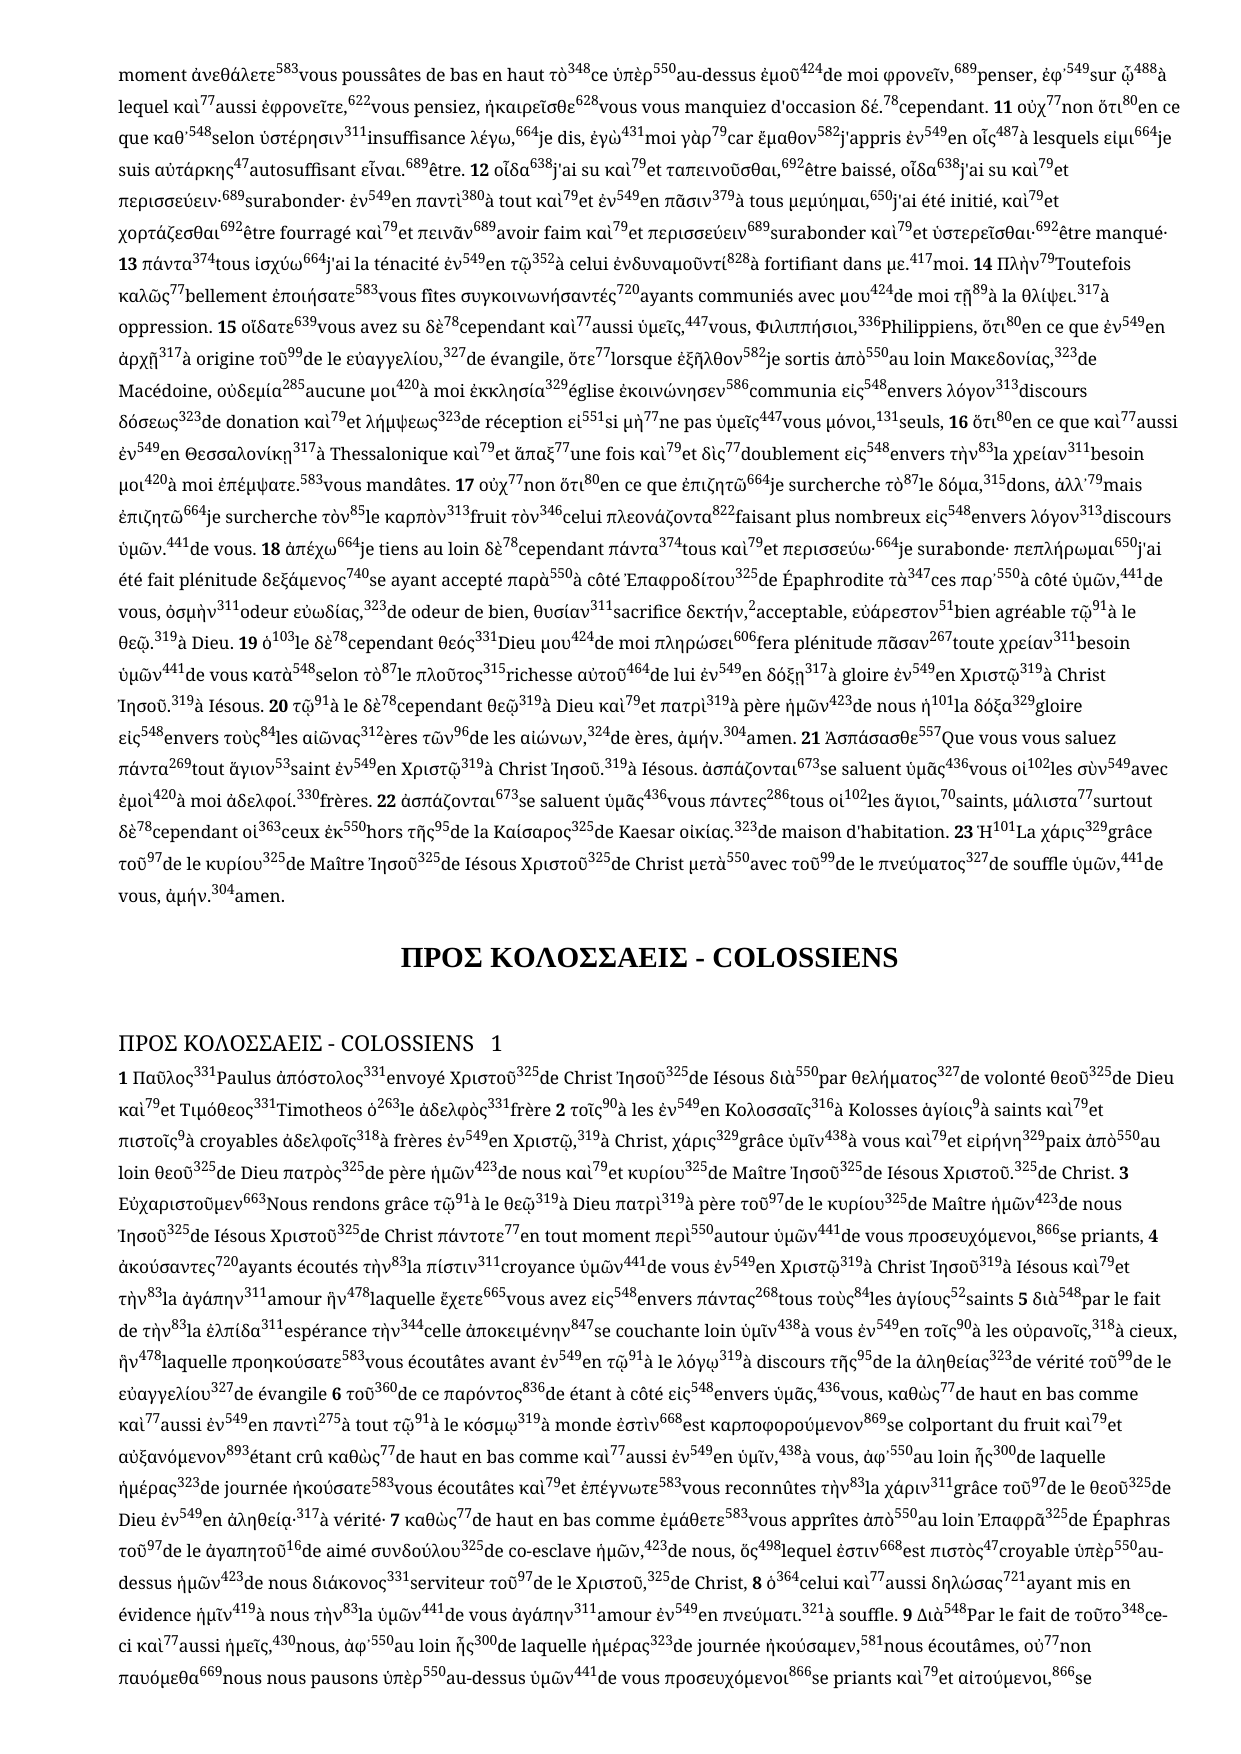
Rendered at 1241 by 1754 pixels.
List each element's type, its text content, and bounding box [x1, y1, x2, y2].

text ΠΡΟΣ ΚΟΛΟΣΣΑΕΙΣ - COLOSSIENS 1 [118, 1028, 1181, 1058]
subtitle ΠΡΟΣ ΚΟΛΟΣΣΑΕΙΣ - COLOSSIENS [118, 940, 1181, 974]
text 1 Ὥστε,80De sorte que, ἀδελφοί336frères μου424de moi ἀγαπητοὶ26aimés καὶ79et ἐπιπόθητοι,26très désirés, χαρὰ335joie καὶ79et στέφανός337couronne μου,424de moi, οὕτως77ainsi στήκετε569tenez debout ἐν549en κυρίῳ,319à Maître, ἀγαπητοί.75aimés. 2 Εὐοδίαν311Euodia παρακαλῶ664j'appelle à côté καὶ79et Συντύχην311Syntyche παρακαλῶ664j'appelle à côté τὸ87le αὐτὸ348même φρονεῖν689penser ἐν549en κυρίῳ.319à Maître. 3 ναὶ304oui ἐρωτῶ664je sollicite καὶ77aussi σέ,437toi, γνήσιε27légitime σύζυγε,76compagnon joug-balance, συλλαμβάνου574te prends ensemble αὐταῖς,455à elles, αἵτινες495lesquelles des quelconques ἐν549en τῷ93à le εὐαγγελίῳ321à évangile συνήθλησάν585luttèrent en athlète avec μοι420à moi μετὰ550avec καὶ79et Κλήμεντος325de Klementοs καὶ79et τῶν96de les λοιπῶν383de restants συνεργῶν64de co-travailleurs μου,424de moi, ὧν491de lesquels τὰ104les ὀνόματα332noms ἐν549en βίβλῳ317à bible ζωῆς.323de vie. 4 Χαίρετε569Soyez de joie ἐν549en κυρίῳ319à Maître πάντοτε·77en tout moment· πάλιν77de nouveau ἐρῶ,602je dirai, χαίρετε.569soyez de joie. 5 τὸ105le ἐπιεικὲς73modéré ὑμῶν441de vous γνωσθήτω565soit connu πᾶσιν274à tous ἀνθρώποις.318à êtres humains. ὁ103le κύριος331Maître ἐγγύς.77proche. 6 μηδὲν375pas un μεριμνᾶτε,569inquiétez, ἀλλ᾽79mais ἐν549en παντὶ380à tout τῇ89à la προσευχῇ317à prière καὶ79et τῇ89à la δεήσει317à supplication μετὰ550avec εὐχαριστίας323de action de grâce τὰ86les αἰτήματα314demandes ὑμῶν441de vous γνωριζέσθω580soit fait connaître πρὸς548vers τὸν85le θεόν.313Dieu. 7 καὶ79et ἡ101la εἰρήνη329paix τοῦ97de le θεοῦ325de Dieu ἡ362celle ὑπερέχουσα838tenante au-dessus πάντα269tout νοῦν313intellect φρουρήσει606regardera au-devant τὰς82les καρδίας310coeurs ὑμῶν441de vous καὶ79et τὰ86les νοήματα314cogitations ὑμῶν441de vous ἐν549en Χριστῷ319à Christ Ἰησοῦ.319à Iésous. 8 Τὸ87Le λοιπόν,375restant, ἀδελφοί,336frères, ὅσα499autant lesquels ἐστὶν668est ἀληθῆ,48vrais, ὅσα499autant lesquels σεμνά,48vénérables, ὅσα499autant lesquels δίκαια,48justes, ὅσα499autant lesquels ἁγνά,48consacrés, ὅσα499autant lesquels προσφιλῆ,48affectionnés auprès, ὅσα499autant lesquels εὔφημα,48euphémiques, εἴ80si τις285une quelconque ἀρετὴ329vertue καὶ79et εἴ80si τις287un quelconque ἔπαινος,331surlouange, ταῦτα347ces-ci λογίζεσθε·573que vous vous calculez· 9 ἃ481lesquels καὶ79et ἐμάθετε583vous apprîtes καὶ79et παρελάβετε583vous prîtes à côté καὶ79et ἠκούσατε583vous écoutâtes καὶ79et εἴδετε583vous vîtes ἐν549en ἐμοί,420à moi, ταῦτα347ces-ci πράσσετε·569pratiquez· καὶ79et ὁ103le θεὸς331Dieu τῆς95de la εἰρήνης323de paix ἔσται612se sera μεθ᾽550avec ὑμῶν.441de vous. 10 Ἐχάρην596Je fus été de joie δὲ78cependant ἐν549en κυρίῳ319à Maître μεγάλως77grandement ὅτι80en ce que ἤδη77déjà ποτὲ77à un moment ἀνεθάλετε583vous poussâtes de bas en haut τὸ348ce ὑπὲρ550au-dessus ἐμοῦ424de moi φρονεῖν,689penser, ἐφ᾽549sur ᾧ488à lequel καὶ77aussi ἐφρονεῖτε,622vous pensiez, ἠκαιρεῖσθε628vous vous manquiez d'occasion δέ.78cependant. 11 οὐχ77non ὅτι80en ce que καθ᾽548selon ὑστέρησιν311insuffisance λέγω,664je dis, ἐγὼ431moi γὰρ79car ἔμαθον582j'appris ἐν549en οἷς487à lesquels εἰμι664je suis αὐτάρκης47autosuffisant εἶναι.689être. 12 οἶδα638j'ai su καὶ79et ταπεινοῦσθαι,692être baissé, οἶδα638j'ai su καὶ79et περισσεύειν·689surabonder· ἐν549en παντὶ380à tout καὶ79et ἐν549en πᾶσιν379à tous μεμύημαι,650j'ai été initié, καὶ79et χορτάζεσθαι692être fourragé καὶ79et πεινᾶν689avoir faim καὶ79et περισσεύειν689surabonder καὶ79et ὑστερεῖσθαι·692être manqué· 13 πάντα374tous ἰσχύω664j'ai la ténacité ἐν549en τῷ352à celui ἐνδυναμοῦντί828à fortifiant dans με.417moi. 14 Πλὴν79Toutefois καλῶς77bellement ἐποιήσατε583vous fîtes συγκοινωνήσαντές720ayants communiés avec μου424de moi τῇ89à la θλίψει.317à oppression. 15 οἴδατε639vous avez su δὲ78cependant καὶ77aussi ὑμεῖς,447vous, Φιλιππήσιοι,336Philippiens, ὅτι80en ce que ἐν549en ἀρχῇ317à origine τοῦ99de le εὐαγγελίου,327de évangile, ὅτε77lorsque ἐξῆλθον582je sortis ἀπὸ550au loin Μακεδονίας,323de Macédoine, οὐδεμία285aucune μοι420à moi ἐκκλησία329église ἐκοινώνησεν586communia εἰς548envers λόγον313discours δόσεως323de donation καὶ79et λήμψεως323de réception εἰ551si μὴ77ne pas ὑμεῖς447vous μόνοι,131seuls, 16 ὅτι80en ce que καὶ77aussi ἐν549en Θεσσαλονίκῃ317à Thessalonique καὶ79et ἅπαξ77une fois καὶ79et δὶς77doublement εἰς548envers τὴν83la χρείαν311besoin μοι420à moi ἐπέμψατε.583vous mandâtes. 17 οὐχ77non ὅτι80en ce que ἐπιζητῶ664je surcherche τὸ87le δόμα,315dons, ἀλλ᾽79mais ἐπιζητῶ664je surcherche τὸν85le καρπὸν313fruit τὸν346celui πλεονάζοντα822faisant plus nombreux εἰς548envers λόγον313discours ὑμῶν.441de vous. 18 ἀπέχω664je tiens au loin δὲ78cependant πάντα374tous καὶ79et περισσεύω·664je surabonde· πεπλήρωμαι650j'ai été fait plénitude δεξάμενος740se ayant accepté παρὰ550à côté Ἐπαφροδίτου325de Épaphrodite τὰ347ces παρ᾽550à côté ὑμῶν,441de vous, ὀσμὴν311odeur εὐωδίας,323de odeur de bien, θυσίαν311sacrifice δεκτήν,2acceptable, εὐάρεστον51bien agréable τῷ91à le θεῷ.319à Dieu. 19 ὁ103le δὲ78cependant θεός331Dieu μου424de moi πληρώσει606fera plénitude πᾶσαν267toute χρείαν311besoin ὑμῶν441de vous κατὰ548selon τὸ87le πλοῦτος315richesse αὐτοῦ464de lui ἐν549en δόξῃ317à gloire ἐν549en Χριστῷ319à Christ Ἰησοῦ.319à Iésous. 20 τῷ91à le δὲ78cependant θεῷ319à Dieu καὶ79et πατρὶ319à père ἡμῶν423de nous ἡ101la δόξα329gloire εἰς548envers τοὺς84les αἰῶνας312ères τῶν96de les αἰώνων,324de ères, ἀμήν.304amen. 21 Ἀσπάσασθε557Que vous vous saluez πάντα269tout ἅγιον53saint ἐν549en Χριστῷ319à Christ Ἰησοῦ.319à Iésous. ἀσπάζονται673se saluent ὑμᾶς436vous οἱ102les σὺν549avec ἐμοὶ420à moi ἀδελφοί.330frères. 22 ἀσπάζονται673se saluent ὑμᾶς436vous πάντες286tous οἱ102les ἅγιοι,70saints, μάλιστα77surtout δὲ78cependant οἱ363ceux ἐκ550hors τῆς95de la Καίσαρος325de Kaesar οἰκίας.323de maison d'habitation. 23 Ἡ101La χάρις329grâce τοῦ97de le κυρίου325de Maître Ἰησοῦ325de Iésous Χριστοῦ325de Christ μετὰ550avec τοῦ99de le πνεύματος327de souffle ὑμῶν,441de vous, ἀμήν.304amen. [118, 59, 1181, 907]
text 1 Παῦλος331Paulus ἀπόστολος331envoyé Χριστοῦ325de Christ Ἰησοῦ325de Iésous διὰ550par θελήματος327de volonté θεοῦ325de Dieu καὶ79et Τιμόθεος331Timotheos ὁ263le ἀδελφὸς331frère 2 τοῖς90à les ἐν549en Κολοσσαῖς316à Kolosses ἁγίοις9à saints καὶ79et πιστοῖς9à croyables ἀδελφοῖς318à frères ἐν549en Χριστῷ,319à Christ, χάρις329grâce ὑμῖν438à vous καὶ79et εἰρήνη329paix ἀπὸ550au loin θεοῦ325de Dieu πατρὸς325de père ἡμῶν423de nous καὶ79et κυρίου325de Maître Ἰησοῦ325de Iésous Χριστοῦ.325de Christ. 3 Εὐχαριστοῦμεν663Nous rendons grâce τῷ91à le θεῷ319à Dieu πατρὶ319à père τοῦ97de le κυρίου325de Maître ἡμῶν423de nous Ἰησοῦ325de Iésous Χριστοῦ325de Christ πάντοτε77en tout moment περὶ550autour ὑμῶν441de vous προσευχόμενοι,866se priants, 4 ἀκούσαντες720ayants écoutés τὴν83la πίστιν311croyance ὑμῶν441de vous ἐν549en Χριστῷ319à Christ Ἰησοῦ319à Iésous καὶ79et τὴν83la ἀγάπην311amour ἣν478laquelle ἔχετε665vous avez εἰς548envers πάντας268tous τοὺς84les ἁγίους52saints 5 διὰ548par le fait de τὴν83la ἐλπίδα311espérance τὴν344celle ἀποκειμένην847se couchante loin ὑμῖν438à vous ἐν549en τοῖς90à les οὐρανοῖς,318à cieux, ἣν478laquelle προηκούσατε583vous écoutâtes avant ἐν549en τῷ91à le λόγῳ319à discours τῆς95de la ἀληθείας323de vérité τοῦ99de le εὐαγγελίου327de évangile 6 τοῦ360de ce παρόντος836de étant à côté εἰς548envers ὑμᾶς,436vous, καθὼς77de haut en bas comme καὶ77aussi ἐν549en παντὶ275à tout τῷ91à le κόσμῳ319à monde ἐστὶν668est καρποφορούμενον869se colportant du fruit καὶ79et αὐξανόμενον893étant crû καθὼς77de haut en bas comme καὶ77aussi ἐν549en ὑμῖν,438à vous, ἀφ᾽550au loin ἧς300de laquelle ἡμέρας323de journée ἠκούσατε583vous écoutâtes καὶ79et ἐπέγνωτε583vous reconnûtes τὴν83la χάριν311grâce τοῦ97de le θεοῦ325de Dieu ἐν549en ἀληθείᾳ·317à vérité· 7 καθὼς77de haut en bas comme ἐμάθετε583vous apprîtes ἀπὸ550au loin Ἐπαφρᾶ325de Épaphras τοῦ97de le ἀγαπητοῦ16de aimé συνδούλου325de co-esclave ἡμῶν,423de nous, ὅς498lequel ἐστιν668est πιστὸς47croyable ὑπὲρ550au-dessus ἡμῶν423de nous διάκονος331serviteur τοῦ97de le Χριστοῦ,325de Christ, 8 ὁ364celui καὶ77aussi δηλώσας721ayant mis en évidence ἡμῖν419à nous τὴν83la ὑμῶν441de vous ἀγάπην311amour ἐν549en πνεύματι.321à souffle. 9 Διὰ548Par le fait de τοῦτο348ce-ci καὶ77aussi ἡμεῖς,430nous, ἀφ᾽550au loin ἧς300de laquelle ἡμέρας323de journée ἠκούσαμεν,581nous écoutâmes, οὐ77non παυόμεθα669nous nous pausons ὑπὲρ550au-dessus ὑμῶν441de vous προσευχόμενοι866se priants καὶ79et αἰτούμενοι,866se demandants, ἵνα80afin que πληρωθῆτε908que vous soyez fait plénitude τὴν83la ἐπίγνωσιν311reconnaissance τοῦ99de le θελήματος327de volonté αὐτοῦ464de lui ἐν549en πάσῃ273à toute σοφίᾳ317à sagesse καὶ79et συνέσει317à compréhension πνευματικῇ,8à soufflique, 10 περιπατῆσαι681piétiner autour ἀξίως77dignement τοῦ97de le κυρίου325de Maître εἰς548envers πᾶσαν267toute ἀρεσκείαν,311complaisance, ἐν549en παντὶ277à tout ἔργῳ321à travail ἀγαθῷ12à bon καρποφοροῦντες839colportants du fruit καὶ79et αὐξανόμενοι890étants crûs τῇ89à la ἐπιγνώσει317à reconnaissance τοῦ97de le θεοῦ,325de Dieu, 11 ἐν549en πάσῃ273à toute δυνάμει317à puissance δυναμούμενοι890étants rendus puissants κατὰ548selon τὸ87le κράτος315force τῆς95de la δόξης323de gloire αὐτοῦ464de lui εἰς548envers πᾶσαν267toute ὑπομονὴν311résistance καὶ79et μακροθυμίαν.311distance de fureur. Μετὰ550Avec χαρᾶς323de joie 12 εὐχαριστοῦντες839rendants grâce τῷ91à le πατρὶ319à père τῷ352à celui ἱκανώσαντι713à ayant rendu assez-important ὑμᾶς436vous εἰς548envers τὴν83la μερίδα311portion τοῦ97de le κλήρου325de lot τῶν96de les ἁγίων64de saints ἐν549en τῷ93à le φωτί·321à lumière· 13 ὃς498lequel ἐρρύσατο592se délivra ἡμᾶς416nous ἐκ550hors τῆς95de la ἐξουσίας323de autorité τοῦ99de le σκότους327de ténèbre καὶ79et μετέστησεν586déplaça εἰς548envers τὴν83la βασιλείαν311royauté τοῦ97de le υἱοῦ325de fils τῆς95de la ἀγάπης323de amour αὐτοῦ,464de lui, 14 ἐν549en ᾧ486à lequel ἔχομεν663nous avons τὴν83la ἀπολύτρωσιν,311rançon intégrale, τὴν83la ἄφεσιν311abandon τῶν94de les ἁμαρτιῶν·322de fautes· 15 ὅς498lequel ἐστιν668est εἰκὼν329icône τοῦ97de le θεοῦ325de Dieu τοῦ97de le ἀοράτου,16de invisible, πρωτότοκος71premier-né πάσης279de toute κτίσεως,323de création, 16 ὅτι80en ce que ἐν549en αὐτῷ458à lui ἐκτίσθη600fut créé τὰ365ces πάντα288tous ἐν549en τοῖς90à les οὐρανοῖς318à cieux καὶ79et ἐπὶ550sur τῆς95de la γῆς,323de terre, τὰ104les ὁρατὰ72visibles καὶ79et τὰ104les ἀόρατα,72invisibles, εἴτε79soit θρόνοι330trônes εἴτε79soit κυριότητες328maîtrises εἴτε79soit ἀρχαὶ328origines εἴτε79soit ἐξουσίαι·328autorités· τὰ365ces πάντα288tous δι᾽550par αὐτοῦ464de lui καὶ79et εἰς548envers αὐτὸν452lui ἔκτισται·654a été créé· 17 καὶ79et αὐτός469lui ἐστιν668est πρὸ550d'avant πάντων385de tous καὶ79et τὰ365ces πάντα288tous ἐν549en αὐτῷ458à lui συνέστηκεν,642a dressé avec, 18 καὶ79et αὐτός469lui ἐστιν668est ἡ101la κεφαλὴ329tête τοῦ99de le σώματος327de corps τῆς95de la ἐκκλησίας·323de église· ὅς498lequel ἐστιν668est ἡ101la ἀρχή,329origine, πρωτότοκος71premier-né ἐκ550hors τῶν96de les νεκρῶν,64de morts, ἵνα80afin que γένηται905que se devienne ἐν549en πᾶσιν379à tous αὐτὸς469lui πρωτεύων,840précédant, 19 ὅτι80en ce que ἐν549en αὐτῷ458à lui εὐδόκησεν586estima en bien πᾶν271tout τὸ87le πλήρωμα315plénitude κατοικῆσαι681établir maison d'habitation 20 καὶ79et δι᾽550par αὐτοῦ464de lui ἀποκαταλλάξαι681réconcilier complètement τὰ347ces πάντα270tous εἰς548envers αὐτόν,528lui-même, εἰρηνοποιήσας721ayant fait paix διὰ550par τοῦ99de le αἵματος327de sang τοῦ97de le σταυροῦ325de croix αὐτοῦ,464de lui, [δι᾽550[par αὐτοῦ]464de lui] εἴτε79soit τὰ347ces ἐπὶ550sur τῆς95de la γῆς323de terre εἴτε79soit τὰ347ces ἐν549en τοῖς90à les οὐρανοῖς.318à cieux. 21 Καὶ79Et ὑμᾶς436vous ποτε77à un moment ὄντας821étants ἀπηλλοτριωμένους795ayants étés aliénés καὶ79et ἐχθροὺς31ennemis τῇ89à la διανοίᾳ317à capacité d’intelligence ἐν549en τοῖς252à les ἔργοις320à travaux τοῖς92à les πονηροῖς,11à méchants, 22 νυνὶ77maintenant δὲ78cependant ἀποκατηλλάγητε597vous fûtes réconcilié complètement ἐν549en τῷ93à le σώματι321à corps τῆς95de la σαρκὸς323de chair αὐτοῦ464de lui διὰ550par τοῦ257de le θανάτου325de trépas παραστῆσαι681dresser à côté ὑμᾶς436vous ἁγίους52saints καὶ79et ἀμώμους52sans reproches καὶ79et ἀνεγκλήτους52sans accusations κατενώπιον552face à face de haut en bas αὐτοῦ,464de lui, 23 εἴ80si γε340du moins ἐπιμένετε665vous restez sur τῇ89à la πίστει317à croyance τεθεμελιωμένοι812ayants étés fondés καὶ79et ἑδραῖοι70assis καὶ79et μὴ77ne pas μετακινούμενοι890étants transférés ἀπὸ550au loin τῆς95de la ἐλπίδος323de espérance τοῦ99de le εὐαγγελίου327de évangile οὗ494de lequel ἠκούσατε,583vous écoutâtes, τοῦ360de ce κηρυχθέντος756de ayant été annoncé ἐν549en πάσῃ273à toute κτίσει317à création τῇ350à celle ὑπὸ548sous τὸν85le οὐρανόν,313ciel, οὗ494de lequel ἐγενόμην588je me devins ἐγὼ431moi Παῦλος331Paulus διάκονος.331serviteur. 24 Νῦν77Maintenant χαίρω664je suis de joie ἐν549en τοῖς92à les παθήμασιν320à passions de souffrances ὑπὲρ550au-dessus ὑμῶν441de vous καὶ79et ἀνταναπληρῶ664j'élève à plénitude en échange τὰ86les ὑστερήματα314manques τῶν94de les θλίψεων322de oppressions τοῦ97de le Χριστοῦ325de Christ ἐν549en τῇ89à la σαρκί317à chair μου424de moi ὑπὲρ550au-dessus τοῦ99de le σώματος327de corps αὐτοῦ,464de lui, ὅ500lequel ἐστιν668est ἡ101la ἐκκλησία,329église, 25 ἧς490de laquelle ἐγενόμην588je me devins ἐγὼ431moi διάκονος331serviteur κατὰ548selon τὴν83la οἰκονομίαν311législation de maison τοῦ97de le θεοῦ325de Dieu τὴν344celle δοθεῖσάν742ayante étée donnée μοι420à moi εἰς548envers ὑμᾶς436vous πληρῶσαι681faire plénitude τὸν85le λόγον313discours τοῦ97de le θεοῦ,325de Dieu, 26 τὸ87le μυστήριον315mystère τὸ348ce ἀποκεκρυμμένον798ayant été caché loin ἀπὸ550au loin τῶν96de les αἰώνων324de ères καὶ79et ἀπὸ550au loin τῶν94de les γενεῶν322de générations –935– νῦν77maintenant δὲ78cependant ἐφανερώθη600fut rendu visible τοῖς90à les ἁγίοις58à saints αὐτοῦ,464de lui, 27 οἷς485à lesquels ἠθέλησεν586voulut ὁ103le θεὸς331Dieu γνωρίσαι681faire connaître τί412quel τὸ105le πλοῦτος333richesse τῆς95de la δόξης323de gloire τοῦ99de le μυστηρίου327de mystère τούτου152de ce-ci ἐν549en τοῖς92à les ἔθνεσιν,320à ethnies, ὅ500lequel ἐστιν668est Χριστὸς331Christ ἐν549en ὑμῖν,438à vous, ἡ101la ἐλπὶς329espérance τῆς95de la δόξης·323de gloire· 28 ὃν480lequel ἡμεῖς430nous καταγγέλλομεν663nous annonçons de haut en bas νουθετοῦντες839admonestants πάντα269tout ἄνθρωπον313être humain καὶ79et διδάσκοντες839enseignants πάντα269tout ἄνθρωπον313être humain ἐν549en πάσῃ273à toute σοφίᾳ,317à sagesse, ἵνα80afin que παραστήσωμεν894que nous dressions à côté πάντα269tout ἄνθρωπον313être humain τέλειον53parfait ἐν549en Χριστῷ·319à Christ· 29 εἰς548envers ὃ482lequel καὶ77aussi κοπιῶ664je peine ἀγωνιζόμενος867se combattant κατὰ548selon τὴν83la ἐνέργειαν311énergie αὐτοῦ464de lui τὴν344celle ἐνεργουμένην847se énergisante ἐν549en ἐμοὶ420à moi ἐν549en δυνάμει.317à puissance. [118, 1062, 1181, 1689]
